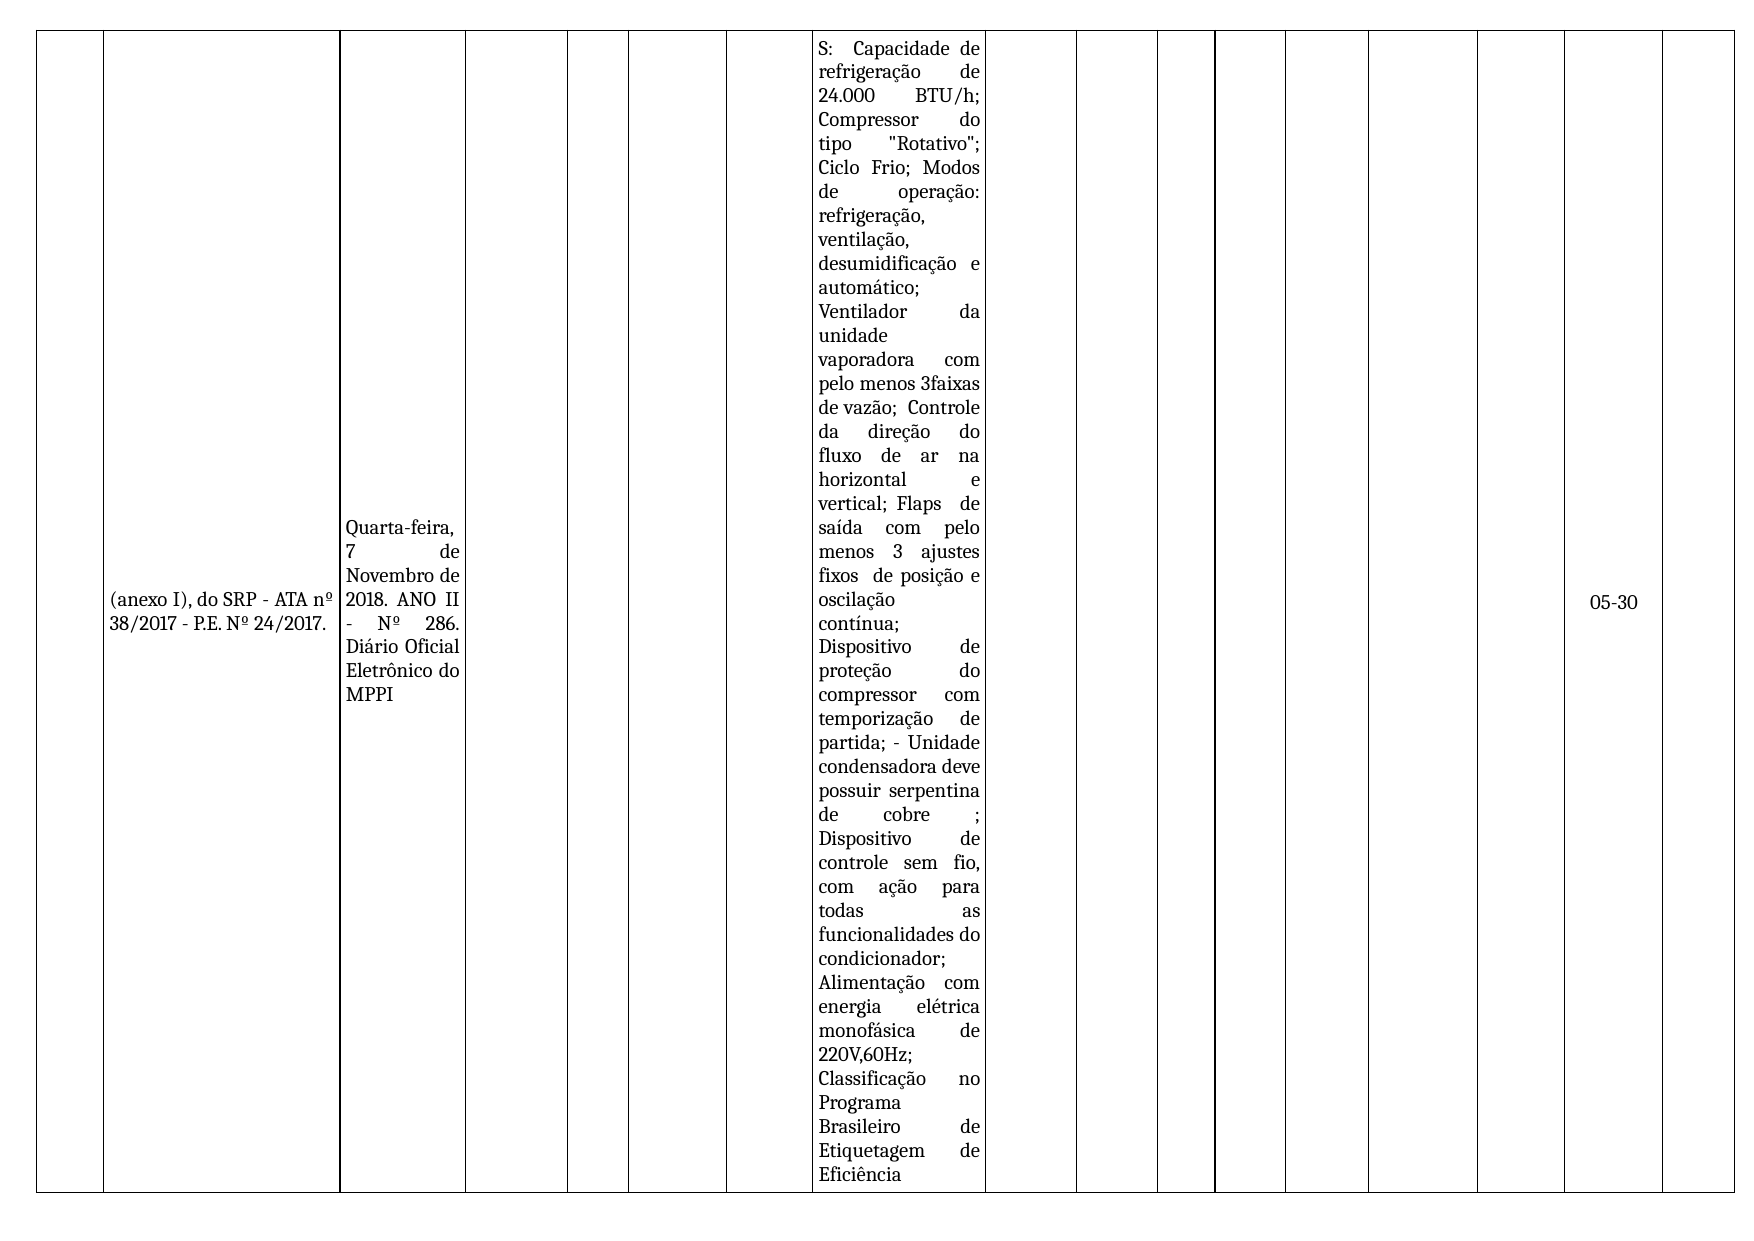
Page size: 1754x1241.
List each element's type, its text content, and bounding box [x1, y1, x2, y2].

table_cell [1077, 31, 1157, 1192]
table_cell 05-30 [1565, 31, 1662, 1192]
table_cell [1158, 31, 1214, 1192]
table_cell Quarta-feira, 7 de Novembro de 2018. ANO II - Nº 286. Diário Oficial Eletrônico do MPPI [341, 31, 465, 1192]
table_cell [466, 31, 567, 1192]
table_cell [1286, 31, 1368, 1192]
table_cell [1478, 31, 1564, 1192]
table_cell (anexo I), do SRP - ATA nº 38/2017 - P.E. Nº 24/2017. [104, 31, 339, 1192]
table_cell [629, 31, 726, 1192]
table_cell [986, 31, 1076, 1192]
table_cell [568, 31, 628, 1192]
table_cell [37, 31, 103, 1192]
table_cell [727, 31, 812, 1192]
table_cell [1369, 31, 1477, 1192]
table_cell [1663, 31, 1734, 1192]
table_cell [1216, 31, 1285, 1192]
table_cell S: Capacidade de refrigeração de 24.000 BTU/h; Compressor do tipo "Rotativo"; Ciclo Frio; Modos de operação: refrigeração, ventilação, desumidificação e automático; Ventilador da unidade vaporadora com pelo menos 3faixas de vazão; Controle da direção do fluxo de ar na horizontal e vertical; Flaps de saída com pelo menos 3 ajustes fixos de posição e oscilação contínua; Dispositivo de proteção do compressor com temporização de partida; - Unidade condensadora deve possuir serpentina de cobre ; Dispositivo de controle sem fio, com ação para todas as funcionalidades do condicionador; Alimentação com energia elétrica monofásica de 220V,60Hz; Classificação no Programa Brasileiro de Etiquetagem de Eficiência [813, 31, 985, 1192]
